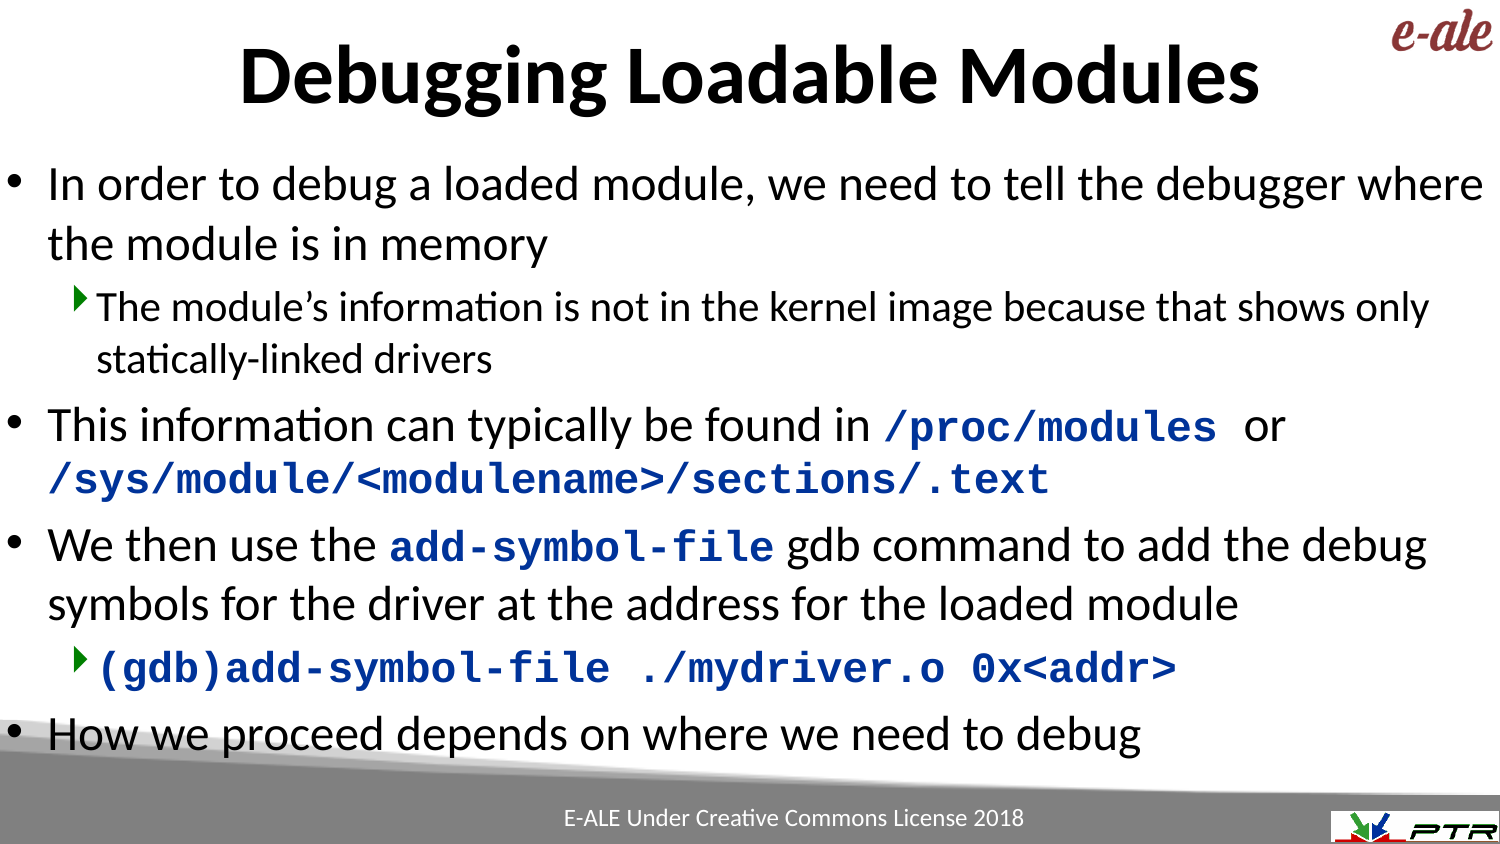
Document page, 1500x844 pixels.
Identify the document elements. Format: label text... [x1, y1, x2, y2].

picture [0, 718, 1500, 795]
title Debugging Loadable Modules [1, 0, 1500, 141]
picture [1331, 811, 1499, 842]
list In order to debug a loaded module, we need to tell the debugger where the module is in memory The module’s information is not in the kernel image because that shows only statically-linked drivers This information can typically be found in /proc/modules or /sys/module/<modulename>/sections/.text We then use the add-symbol-file gdb command to add the debug symbols for the driver at the address for the loaded module (gdb)add-symbol-file ./mydriver.o 0x<addr> How we proceed depends on where we need to debug [5, 151, 1490, 769]
